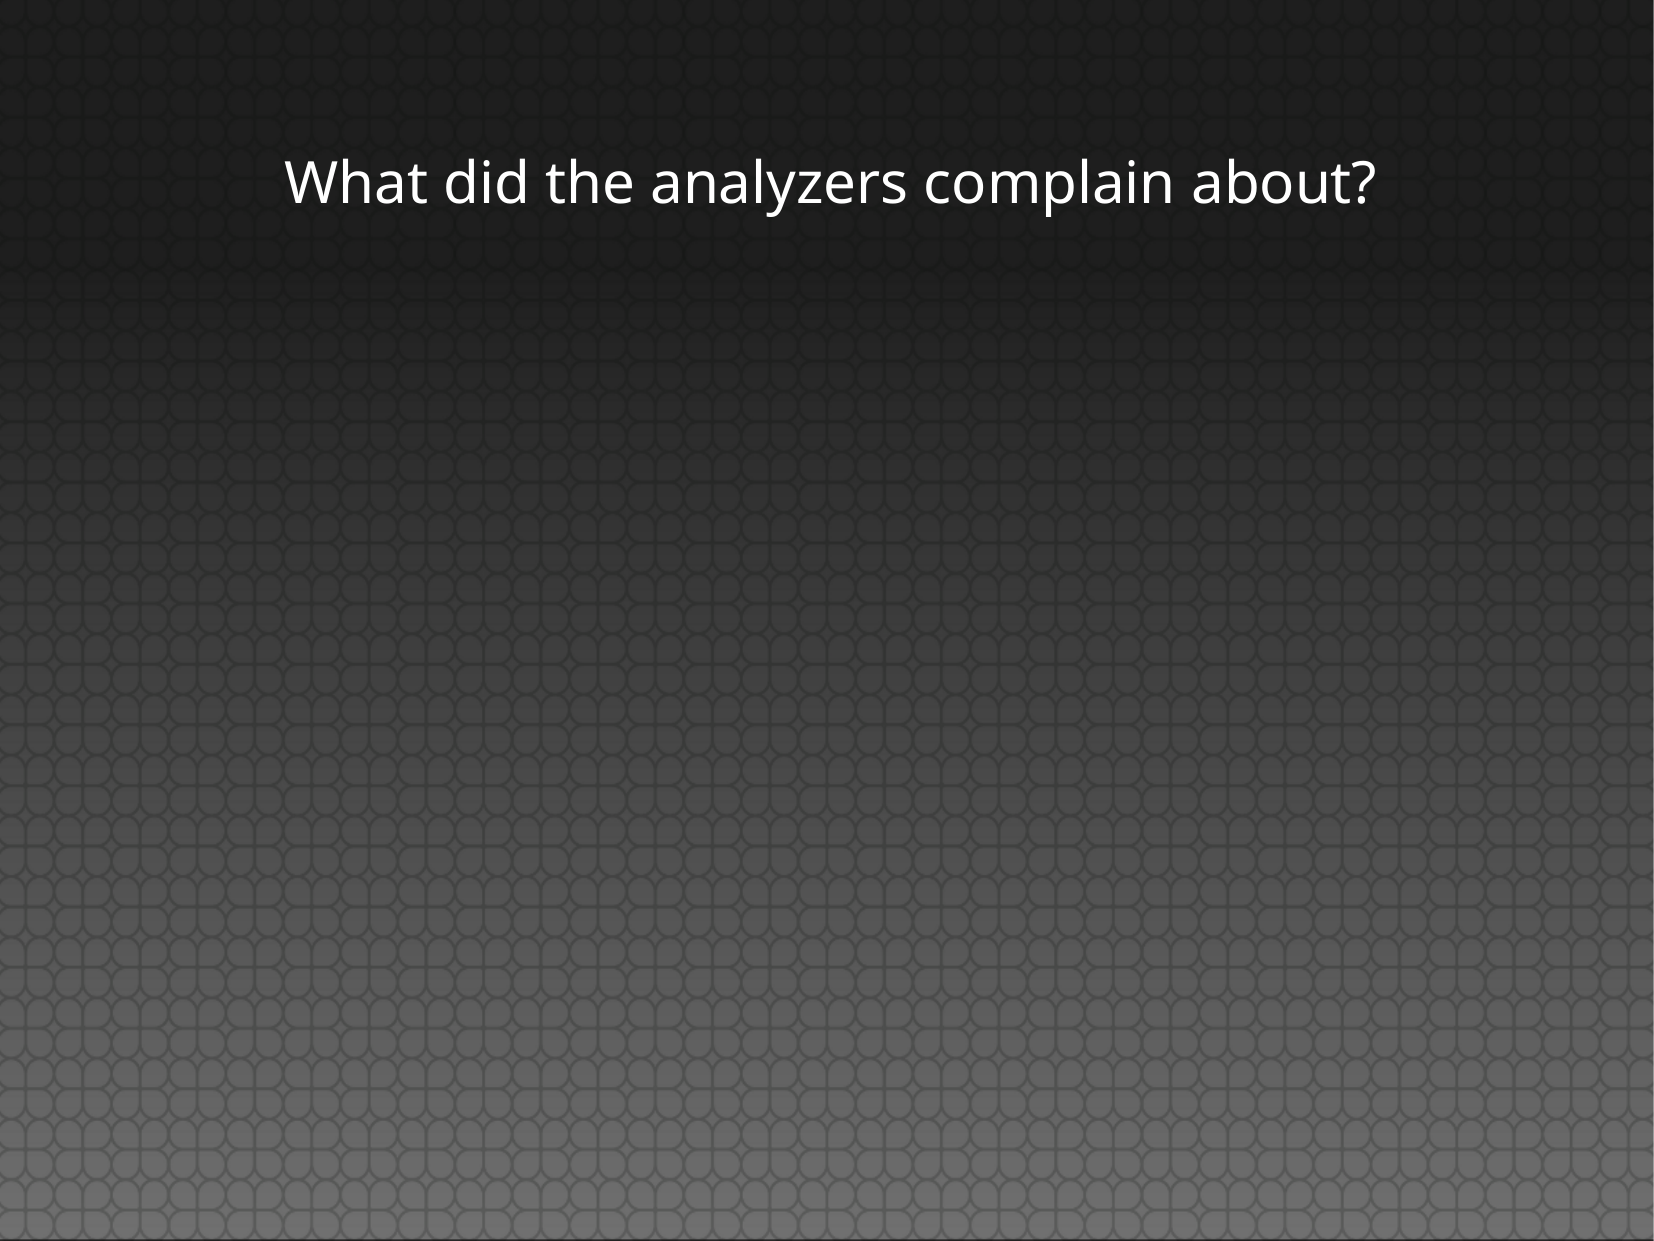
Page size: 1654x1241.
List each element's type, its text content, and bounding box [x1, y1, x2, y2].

title What did the analyzers complain about? [86, 112, 1576, 249]
picture [0, 0, 1654, 1241]
